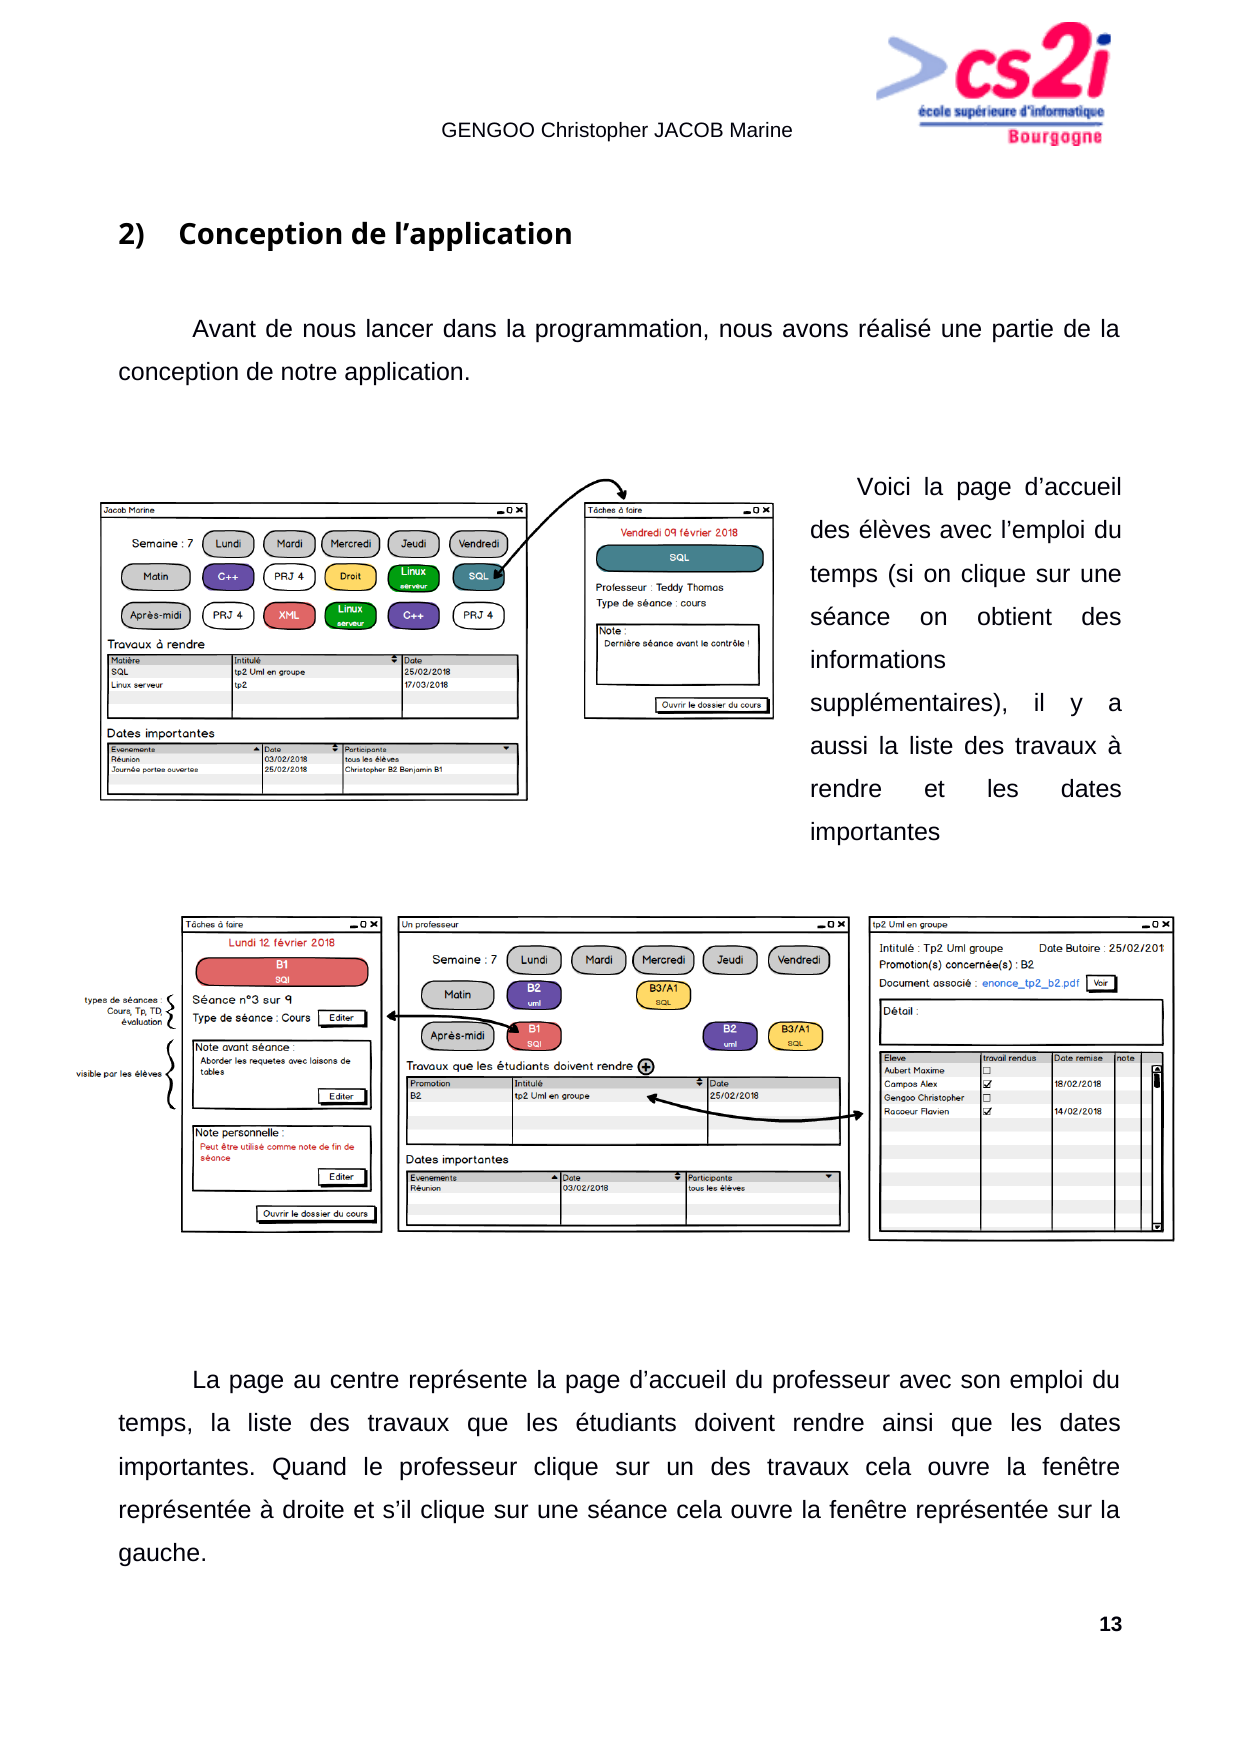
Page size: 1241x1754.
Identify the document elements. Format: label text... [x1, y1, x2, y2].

picture [82, 469, 810, 830]
subtitle Conception de l’application [118, 213, 1122, 253]
text La page au centre représente la page d’accueil du professeur avec son emploi du temps, la liste des travaux que les étudiants doivent rendre ainsi que les dates importantes. Quand le professeur clique sur un des travaux cela ouvre la fenêtre représentée à droite et s’il clique sur une séance cela ouvre la fenêtre représentée sur la gauche. [118, 1365, 1122, 1567]
picture [72, 891, 1192, 1265]
text Voici la page d’accueil des élèves avec l’emploi du temps (si on clique sur une séance on obtient des informations supplémentaires), il y a aussi la liste des travaux à rendre et les dates importantes [118, 472, 1122, 846]
picture [876, 22, 1111, 146]
list Avant de nous lancer dans la programmation, nous avons réalisé une partie de la conception de notre application. [59, 314, 1122, 386]
